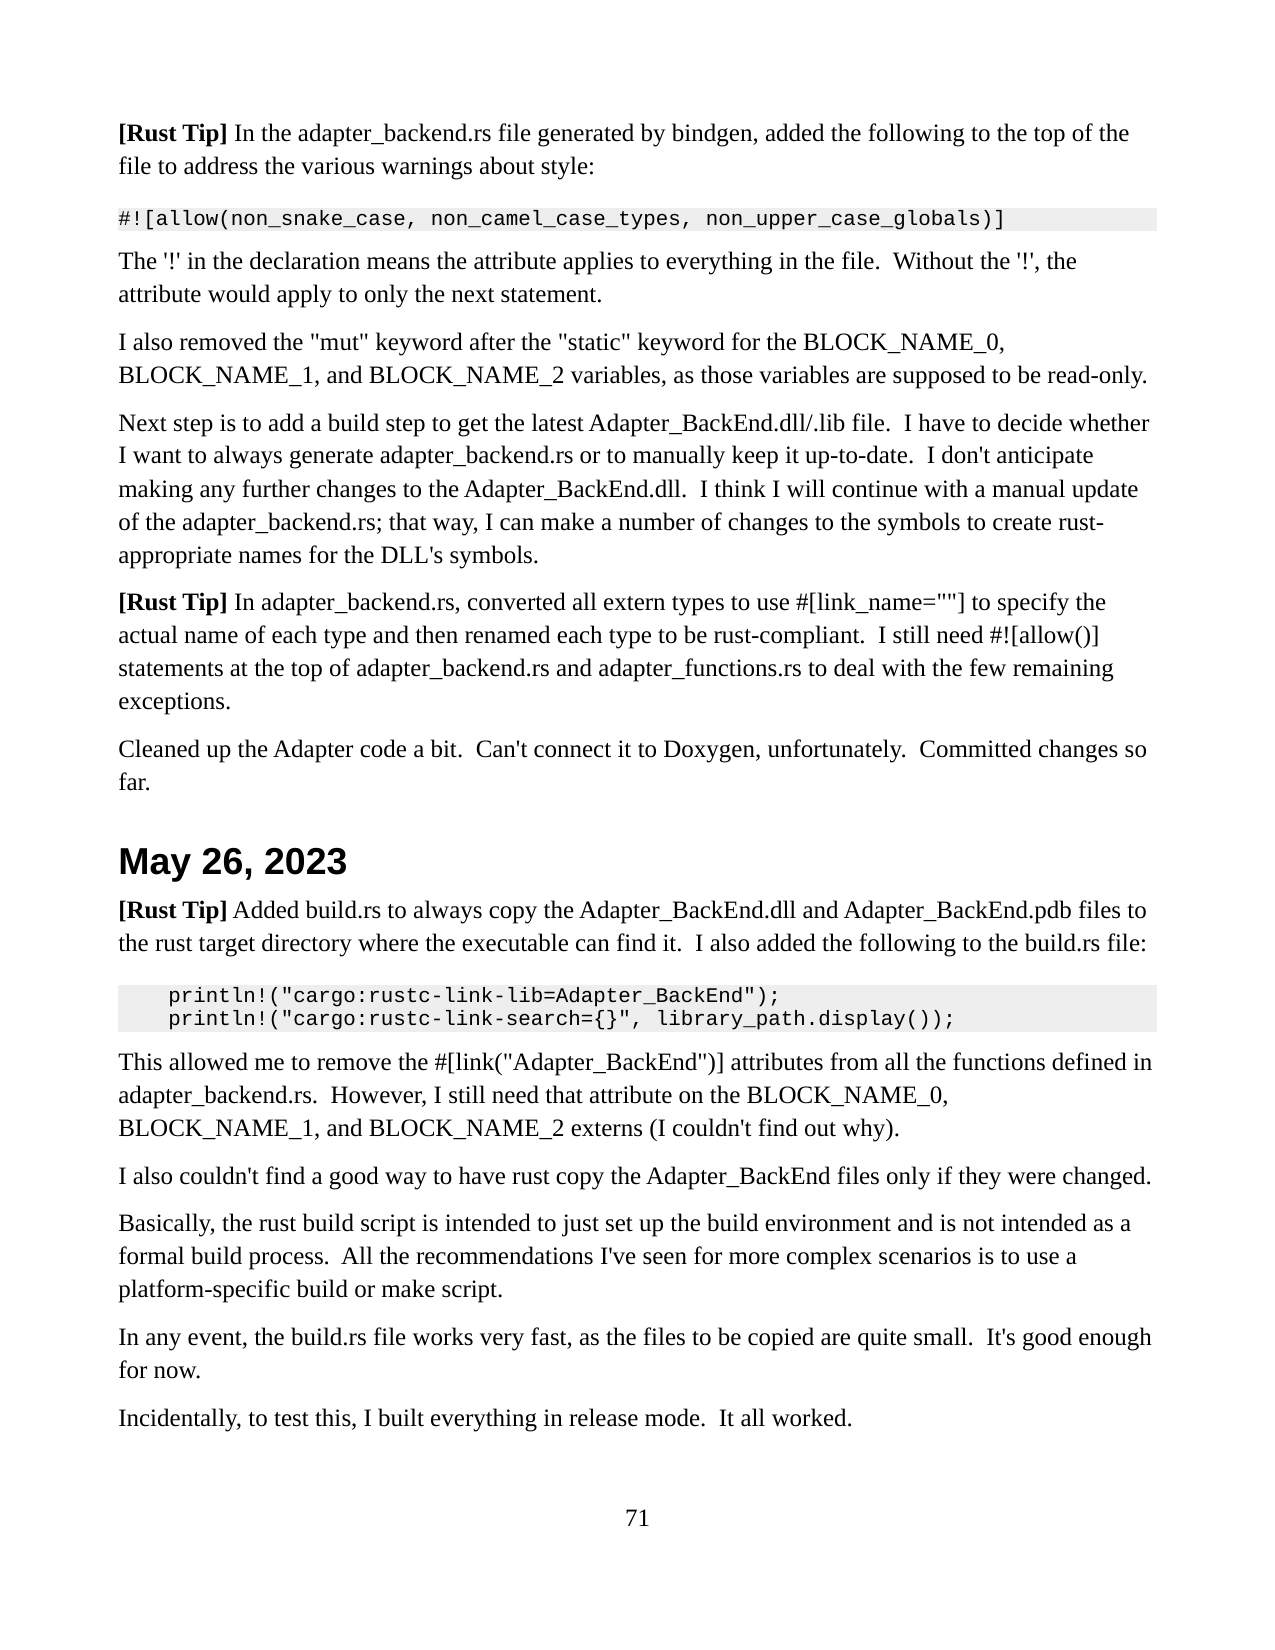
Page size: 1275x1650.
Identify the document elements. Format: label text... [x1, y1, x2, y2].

text println!("cargo:rustc-link-lib=Adapter_BackEnd"); [118, 985, 1157, 1008]
subtitle May 26, 2023 [118, 839, 1157, 883]
text [Rust Tip] In the adapter_backend.rs file generated by bindgen, added the following to the top of the file to address the various warnings about style: [118, 118, 1157, 180]
text [Rust Tip] In adapter_backend.rs, converted all extern types to use #[link_name=""] to specify the actual name of each type and then renamed each type to be rust-compliant. I still need #![allow()] statements at the top of adapter_backend.rs and adapter_functions.rs to deal with the few remaining exceptions. [118, 587, 1157, 715]
text println!("cargo:rustc-link-search={}", library_path.display()); [118, 1008, 1157, 1032]
text Next step is to add a build step to get the latest Adapter_BackEnd.dll/.lib file. I have to decide whether I want to always generate adapter_backend.rs or to manually keep it up-to-date. I don't anticipate making any further changes to the Adapter_BackEnd.dll. I think I will continue with a manual update of the adapter_backend.rs; that way, I can make a number of changes to the symbols to create rust-appropriate names for the DLL's symbols. [118, 408, 1157, 568]
text Cleaned up the Adapter code a bit. Can't connect it to Doxygen, unfortunately. Committed changes so far. [118, 734, 1157, 796]
text [Rust Tip] Added build.rs to always copy the Adapter_BackEnd.dll and Adapter_BackEnd.pdb files to the rust target directory where the executable can find it. I also added the following to the build.rs file: [118, 895, 1157, 957]
text This allowed me to remove the #[link("Adapter_BackEnd")] attributes from all the functions defined in adapter_backend.rs. However, I still need that attribute on the BLOCK_NAME_0, BLOCK_NAME_1, and BLOCK_NAME_2 externs (I couldn't find out why). [118, 1047, 1157, 1142]
text Incidentally, to test this, I built everything in release mode. It all worked. [118, 1403, 1157, 1431]
text I also couldn't find a good way to have rust copy the Adapter_BackEnd files only if they were changed. [118, 1161, 1157, 1189]
text I also removed the "mut" keyword after the "static" keyword for the BLOCK_NAME_0, BLOCK_NAME_1, and BLOCK_NAME_2 variables, as those variables are supposed to be read-only. [118, 327, 1157, 389]
text #![allow(non_snake_case, non_camel_case_types, non_upper_case_globals)] [118, 208, 1157, 231]
text Basically, the rust build script is intended to just set up the build environment and is not intended as a formal build process. All the recommendations I've seen for more complex scenarios is to use a platform-specific build or make script. [118, 1208, 1157, 1303]
text In any event, the build.rs file works very fast, as the files to be copied are quite small. It's good enough for now. [118, 1322, 1157, 1384]
text The '!' in the declaration means the attribute applies to everything in the file. Without the '!', the attribute would apply to only the next statement. [118, 246, 1157, 308]
